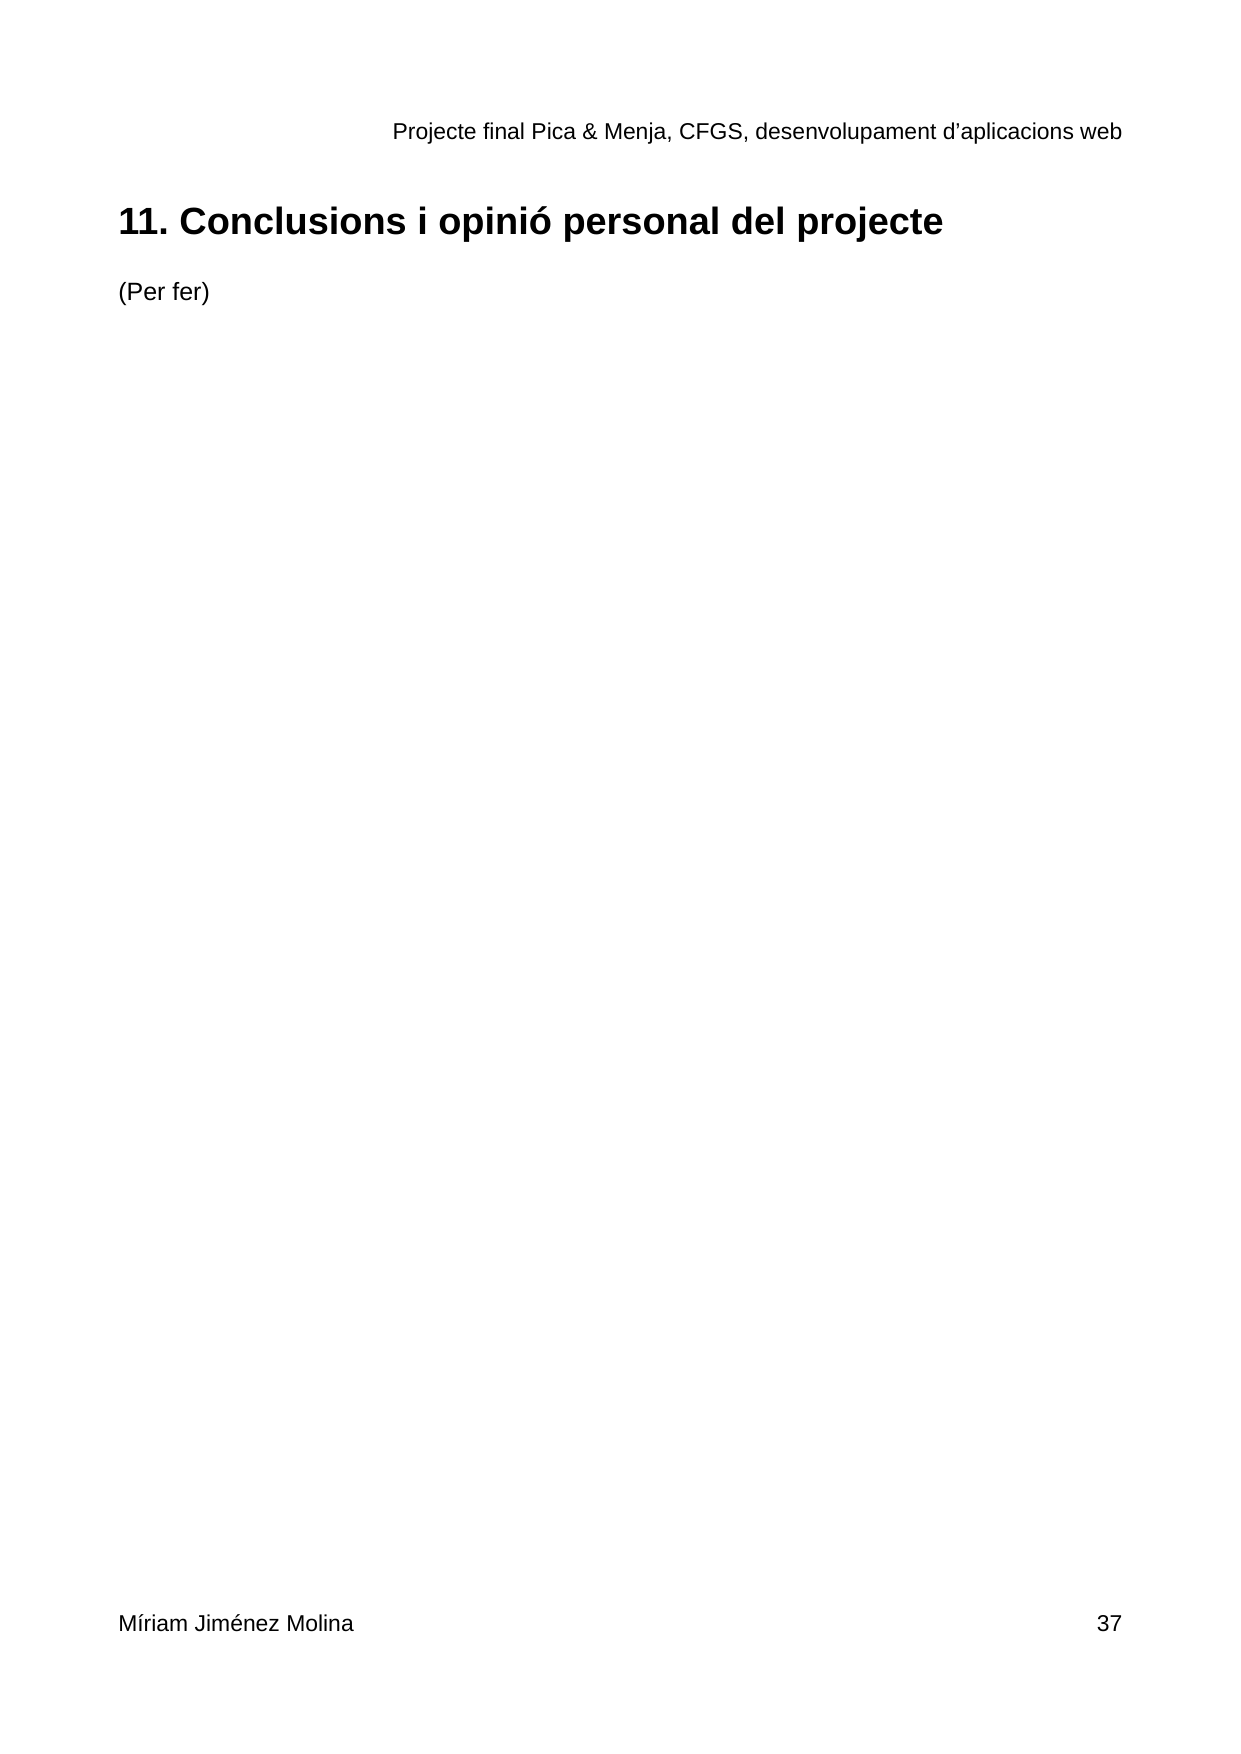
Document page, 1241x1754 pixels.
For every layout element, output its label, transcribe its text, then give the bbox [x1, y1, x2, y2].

text (Per fer) [118, 277, 1122, 306]
subtitle 11. Conclusions i opinió personal del projecte [118, 199, 1122, 243]
